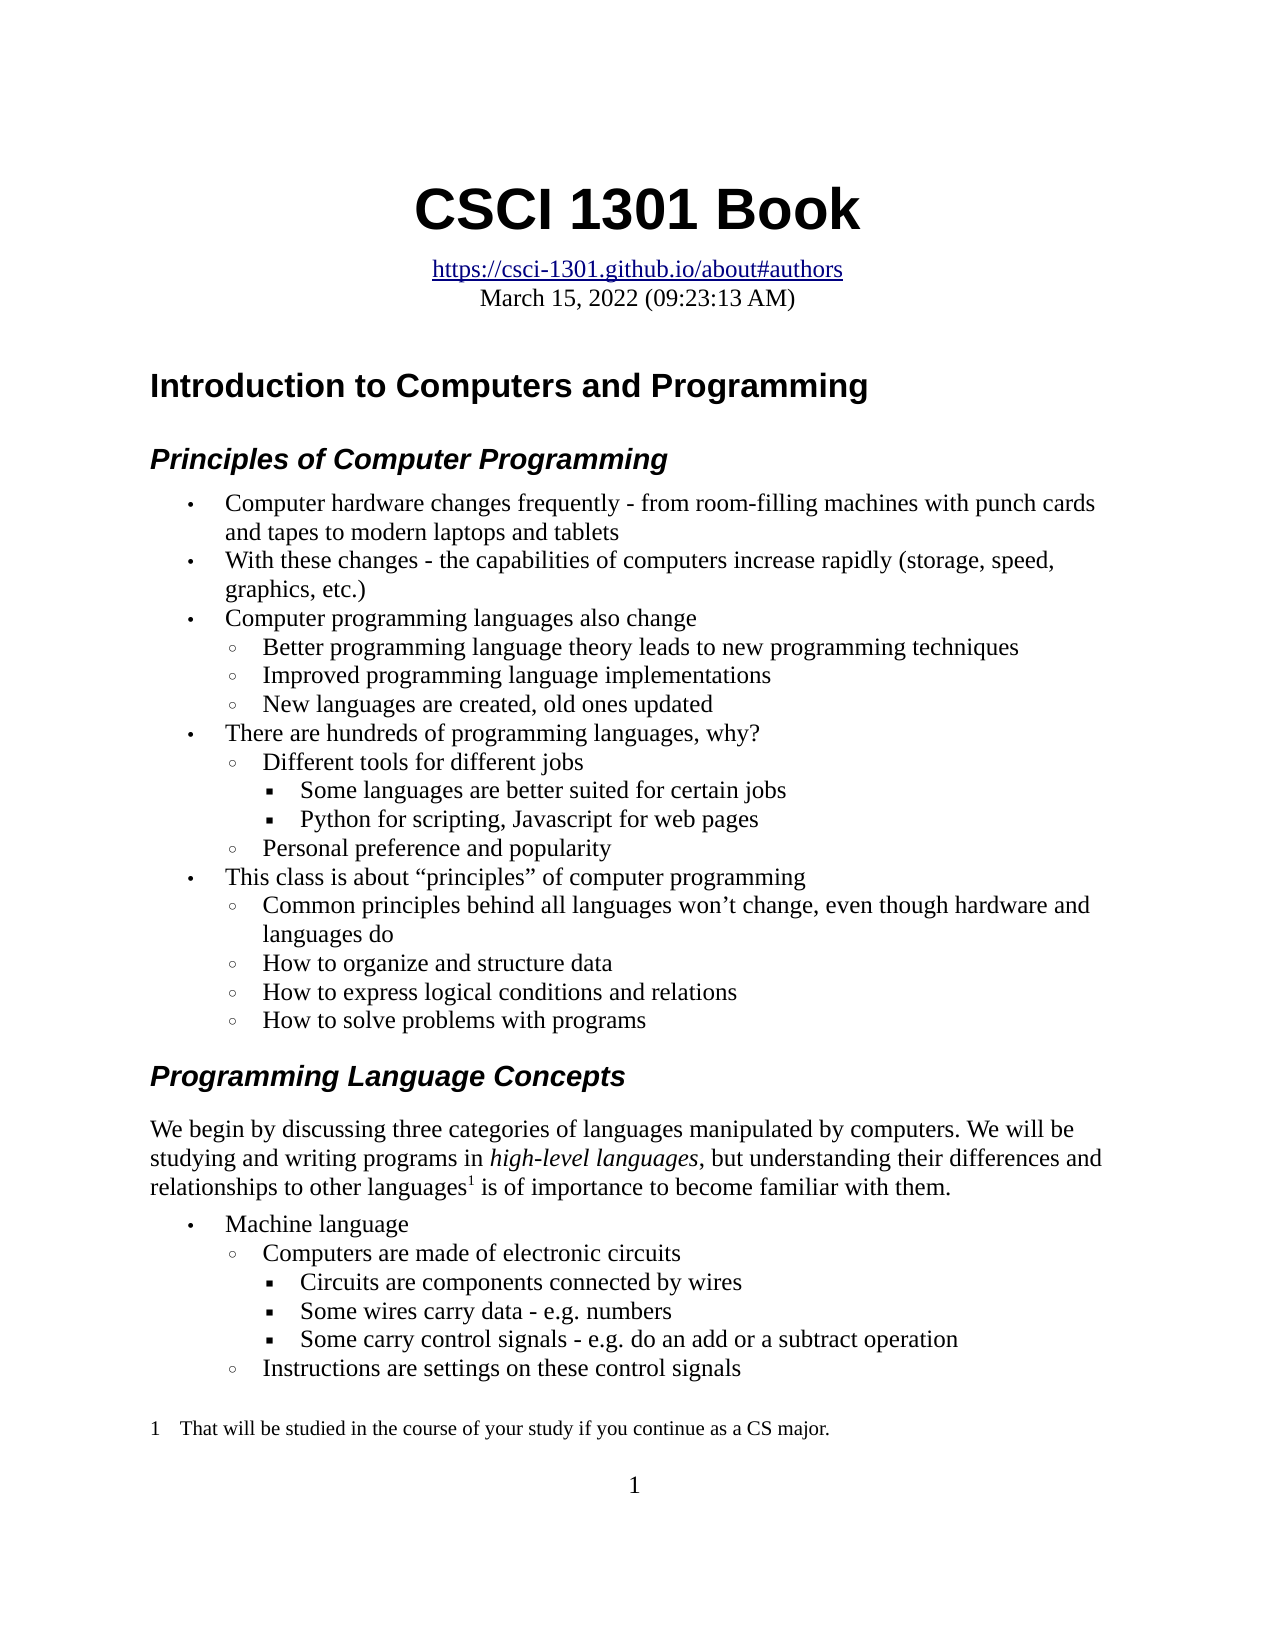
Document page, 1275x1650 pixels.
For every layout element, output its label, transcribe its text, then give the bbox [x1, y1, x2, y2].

list With these changes - the capabilities of computers increase rapidly (storage, speed, graphics, etc.) [187, 546, 1125, 603]
list This class is about “principles” of computer programming [187, 862, 1125, 891]
text That will be studied in the course of your study if you continue as a CS major. [150, 1416, 1125, 1440]
list Circuits are components connected by wires [262, 1267, 1125, 1296]
list Some carry control signals - e.g. do an add or a subtract operation [262, 1324, 1125, 1353]
list There are hundreds of programming languages, why? [187, 718, 1125, 747]
list Some languages are better suited for certain jobs [262, 776, 1125, 804]
list How to organize and structure data [225, 948, 1125, 977]
list Machine language [187, 1209, 1125, 1238]
list Instructions are settings on these control signals [225, 1353, 1125, 1382]
subtitle Principles of Computer Programming [150, 442, 1125, 476]
subtitle Introduction to Computers and Programming [150, 366, 1125, 404]
list Personal preference and popularity [225, 833, 1125, 862]
list How to express logical conditions and relations [225, 977, 1125, 1006]
text We begin by discussing three categories of languages manipulated by computers. We will be studying and writing programs in high-level languages, but understanding their differences and relationships to other languages is of importance to become familiar with them. [150, 1114, 1125, 1201]
text https://csci-1301.github.io/about#authors [150, 254, 1125, 283]
list Computers are made of electronic circuits [225, 1238, 1125, 1267]
list Better programming language theory leads to new programming techniques [225, 632, 1125, 661]
list Computer programming languages also change [187, 603, 1125, 632]
list Computer hardware changes frequently - from room-filling machines with punch cards and tapes to modern laptops and tablets [187, 488, 1125, 546]
list Python for scripting, Javascript for web pages [262, 804, 1125, 833]
title CSCI 1301 Book [150, 175, 1125, 242]
text March 15, 2022 (09:23:13 AM) [150, 283, 1125, 312]
subtitle Programming Language Concepts [150, 1059, 1125, 1093]
list Some wires carry data - e.g. numbers [262, 1296, 1125, 1324]
list Different tools for different jobs [225, 747, 1125, 776]
list Improved programming language implementations [225, 661, 1125, 689]
list Common principles behind all languages won’t change, even though hardware and languages do [225, 891, 1125, 948]
list New languages are created, old ones updated [225, 689, 1125, 718]
list How to solve problems with programs [225, 1006, 1125, 1034]
